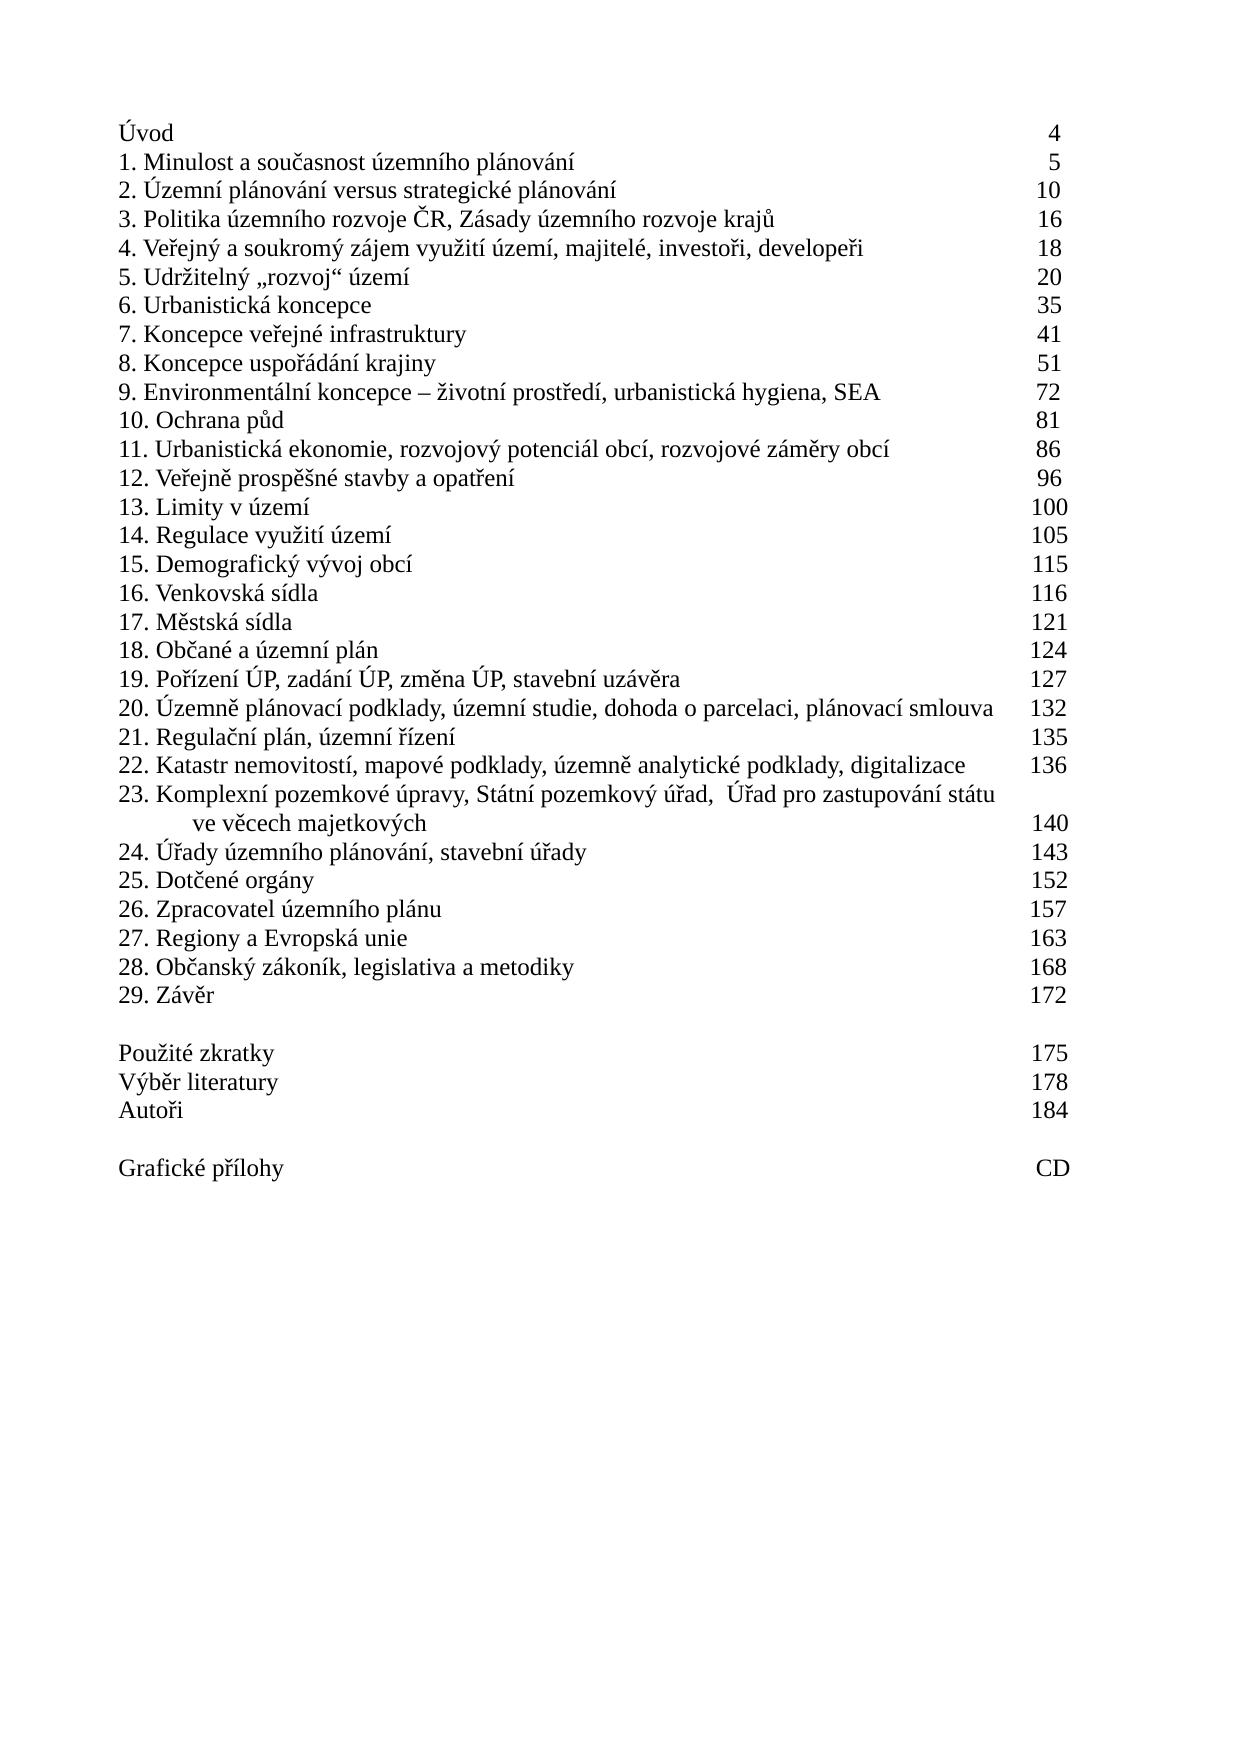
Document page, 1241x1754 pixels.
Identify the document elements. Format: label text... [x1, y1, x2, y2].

text 9. Environmentální koncepce – životní prostředí, urbanistická hygiena, SEA 72 [118, 377, 1122, 406]
text 6. Urbanistická koncepce 35 [118, 291, 1122, 319]
text 10. Ochrana půd 81 [118, 406, 1122, 434]
text 11. Urbanistická ekonomie, rozvojový potenciál obcí, rozvojové záměry obcí 86 [118, 434, 1122, 463]
text 25. Dotčené orgány 152 [118, 866, 1122, 894]
text 2. Územní plánování versus strategické plánování 10 [118, 176, 1122, 204]
text 15. Demografický vývoj obcí 115 [118, 549, 1122, 578]
text 20. Územně plánovací podklady, územní studie, dohoda o parcelaci, plánovací smlouva 132 [118, 693, 1122, 722]
text 27. Regiony a Evropská unie 163 [118, 923, 1122, 952]
text 29. Závěr 172 [118, 981, 1122, 1009]
text Výběr literatury 178 [118, 1067, 1122, 1096]
text 4. Veřejný a soukromý zájem využití území, majitelé, investoři, developeři 18 [118, 233, 1122, 262]
text Autoři 184 [118, 1096, 1122, 1124]
text Úvod 4 [118, 118, 1122, 147]
text 19. Pořízení ÚP, zadání ÚP, změna ÚP, stavební uzávěra 127 [118, 664, 1122, 693]
text 17. Městská sídla 121 [118, 607, 1122, 636]
text 3. Politika územního rozvoje ČR, Zásady územního rozvoje krajů 16 [118, 204, 1122, 233]
text Použité zkratky 175 [118, 1038, 1122, 1067]
text 22. Katastr nemovitostí, mapové podklady, územně analytické podklady, digitalizace 136 [118, 751, 1122, 779]
text Grafické přílohy CD [118, 1153, 1122, 1182]
text ve věcech majetkových 140 24. Úřady územního plánování, stavební úřady 143 [118, 808, 1122, 866]
text 16. Venkovská sídla 116 [118, 578, 1122, 607]
text 23. Komplexní pozemkové úpravy, Státní pozemkový úřad, Úřad pro zastupování státu [118, 779, 1122, 808]
text 13. Limity v území 100 [118, 492, 1122, 521]
text 21. Regulační plán, územní řízení 135 [118, 722, 1122, 751]
text 8. Koncepce uspořádání krajiny 51 [118, 348, 1122, 377]
text 5. Udržitelný „rozvoj“ území 20 [118, 262, 1122, 291]
text 26. Zpracovatel územního plánu 157 [118, 894, 1122, 923]
text 28. Občanský zákoník, legislativa a metodiky 168 [118, 952, 1122, 981]
text 1. Minulost a současnost územního plánování 5 [118, 147, 1122, 176]
text 12. Veřejně prospěšné stavby a opatření 96 [118, 463, 1122, 492]
text 7. Koncepce veřejné infrastruktury 41 [118, 319, 1122, 348]
text 18. Občané a územní plán 124 [118, 636, 1122, 664]
text 14. Regulace využití území 105 [118, 521, 1122, 549]
